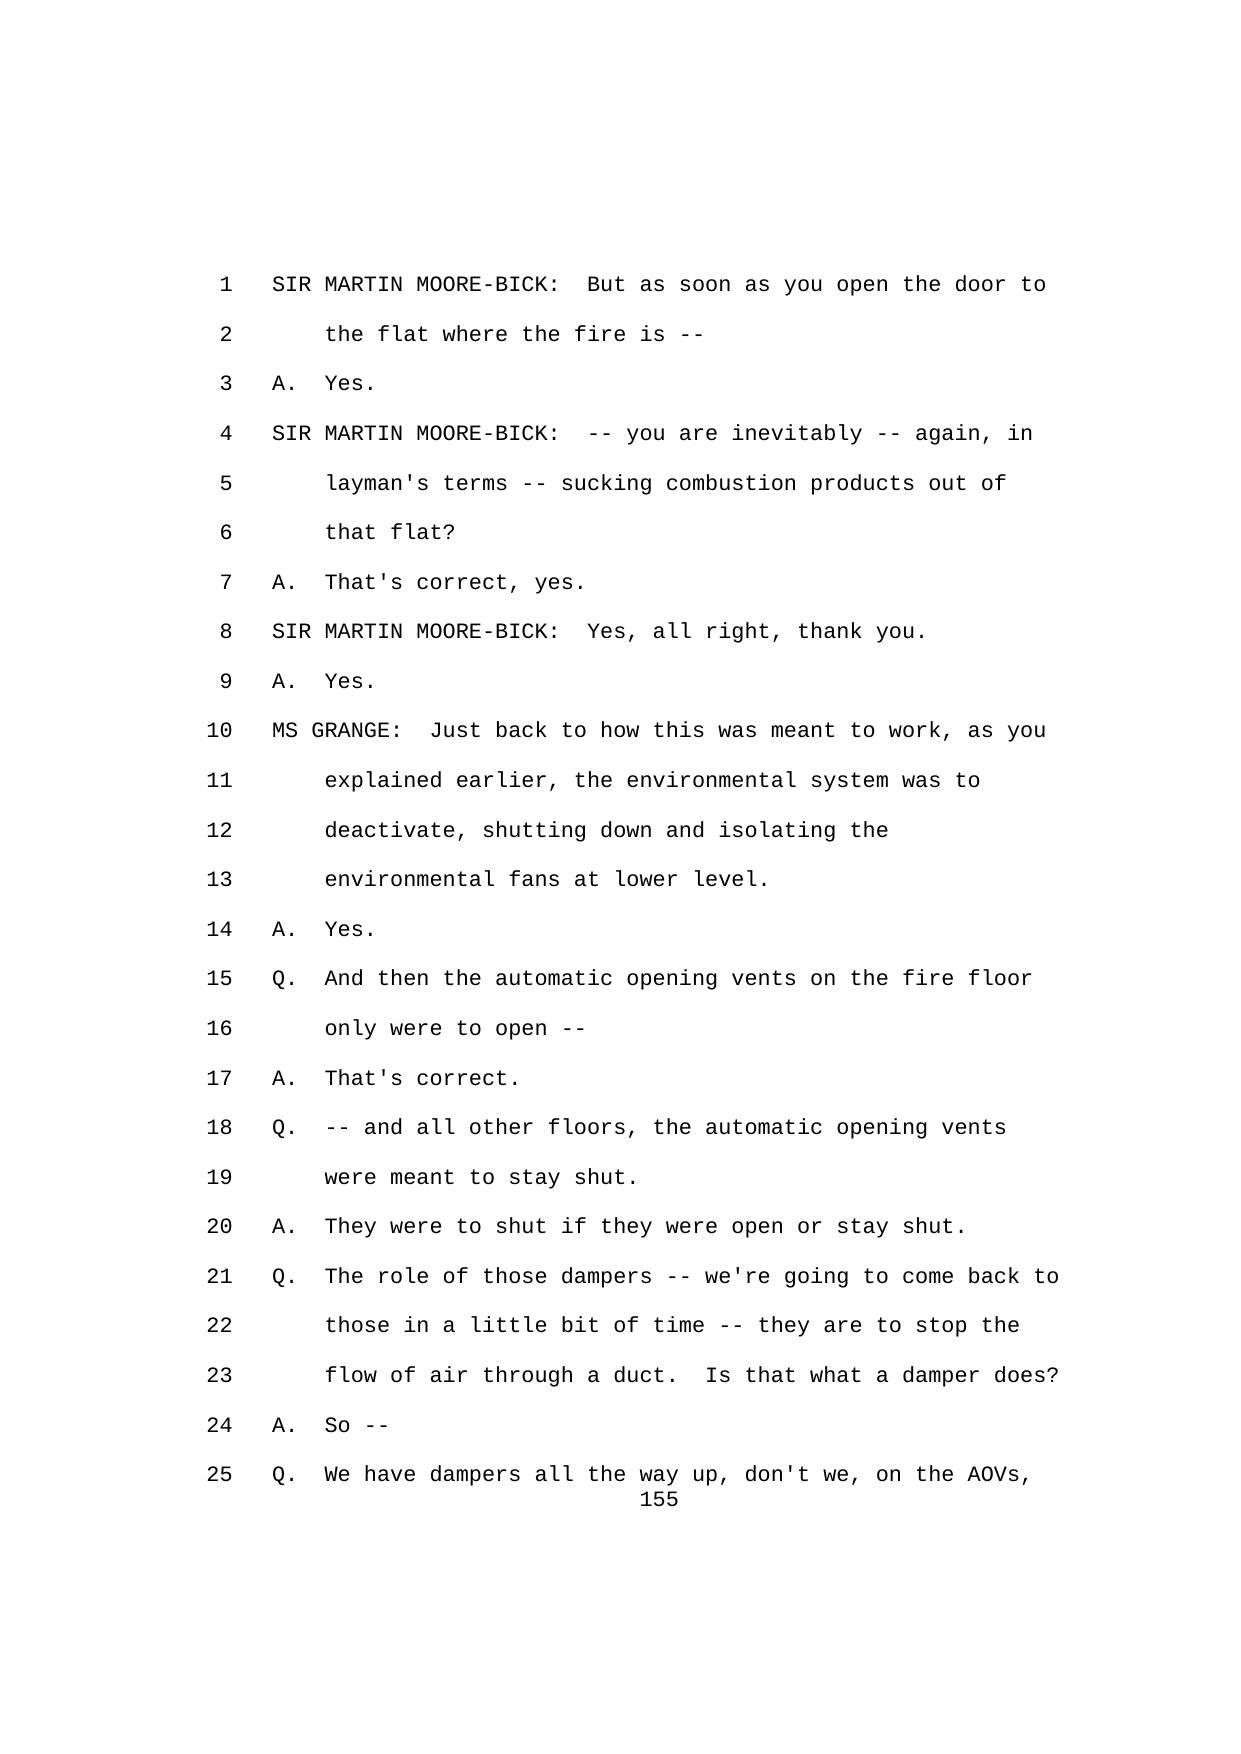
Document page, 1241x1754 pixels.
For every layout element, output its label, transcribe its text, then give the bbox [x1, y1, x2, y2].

text 19 were meant to stay shut. [75, 1166, 1165, 1191]
text 15 Q. And then the automatic opening vents on the fire floor [75, 967, 1165, 992]
text 11 explained earlier, the environmental system was to [75, 769, 1165, 794]
text 9 A. Yes. [75, 670, 1165, 695]
text 24 A. So -- [75, 1414, 1165, 1438]
text 22 those in a little bit of time -- they are to stop the [75, 1314, 1165, 1339]
text 3 A. Yes. [75, 372, 1165, 397]
text 6 that flat? [75, 521, 1165, 546]
text 17 A. That's correct. [75, 1067, 1165, 1091]
text 2 the flat where the fire is -- [75, 323, 1165, 348]
text 25 Q. We have dampers all the way up, don't we, on the AOVs, [75, 1463, 1165, 1488]
text 1 SIR MARTIN MOORE-BICK: But as soon as you open the door to [75, 273, 1165, 298]
text 5 layman's terms -- sucking combustion products out of [75, 472, 1165, 496]
text 4 SIR MARTIN MOORE-BICK: -- you are inevitably -- again, in [75, 422, 1165, 447]
text 23 flow of air through a duct. Is that what a damper does? [75, 1364, 1165, 1389]
text 13 environmental fans at lower level. [75, 868, 1165, 893]
text 21 Q. The role of those dampers -- we're going to come back to [75, 1265, 1165, 1290]
text 7 A. That's correct, yes. [75, 571, 1165, 596]
text 16 only were to open -- [75, 1017, 1165, 1042]
text 12 deactivate, shutting down and isolating the [75, 819, 1165, 843]
text 8 SIR MARTIN MOORE-BICK: Yes, all right, thank you. [75, 620, 1165, 645]
text 14 A. Yes. [75, 918, 1165, 943]
text 155 [75, 1488, 1165, 1513]
text 20 A. They were to shut if they were open or stay shut. [75, 1215, 1165, 1240]
text 18 Q. -- and all other floors, the automatic opening vents [75, 1116, 1165, 1141]
text 10 MS GRANGE: Just back to how this was meant to work, as you [75, 719, 1165, 744]
